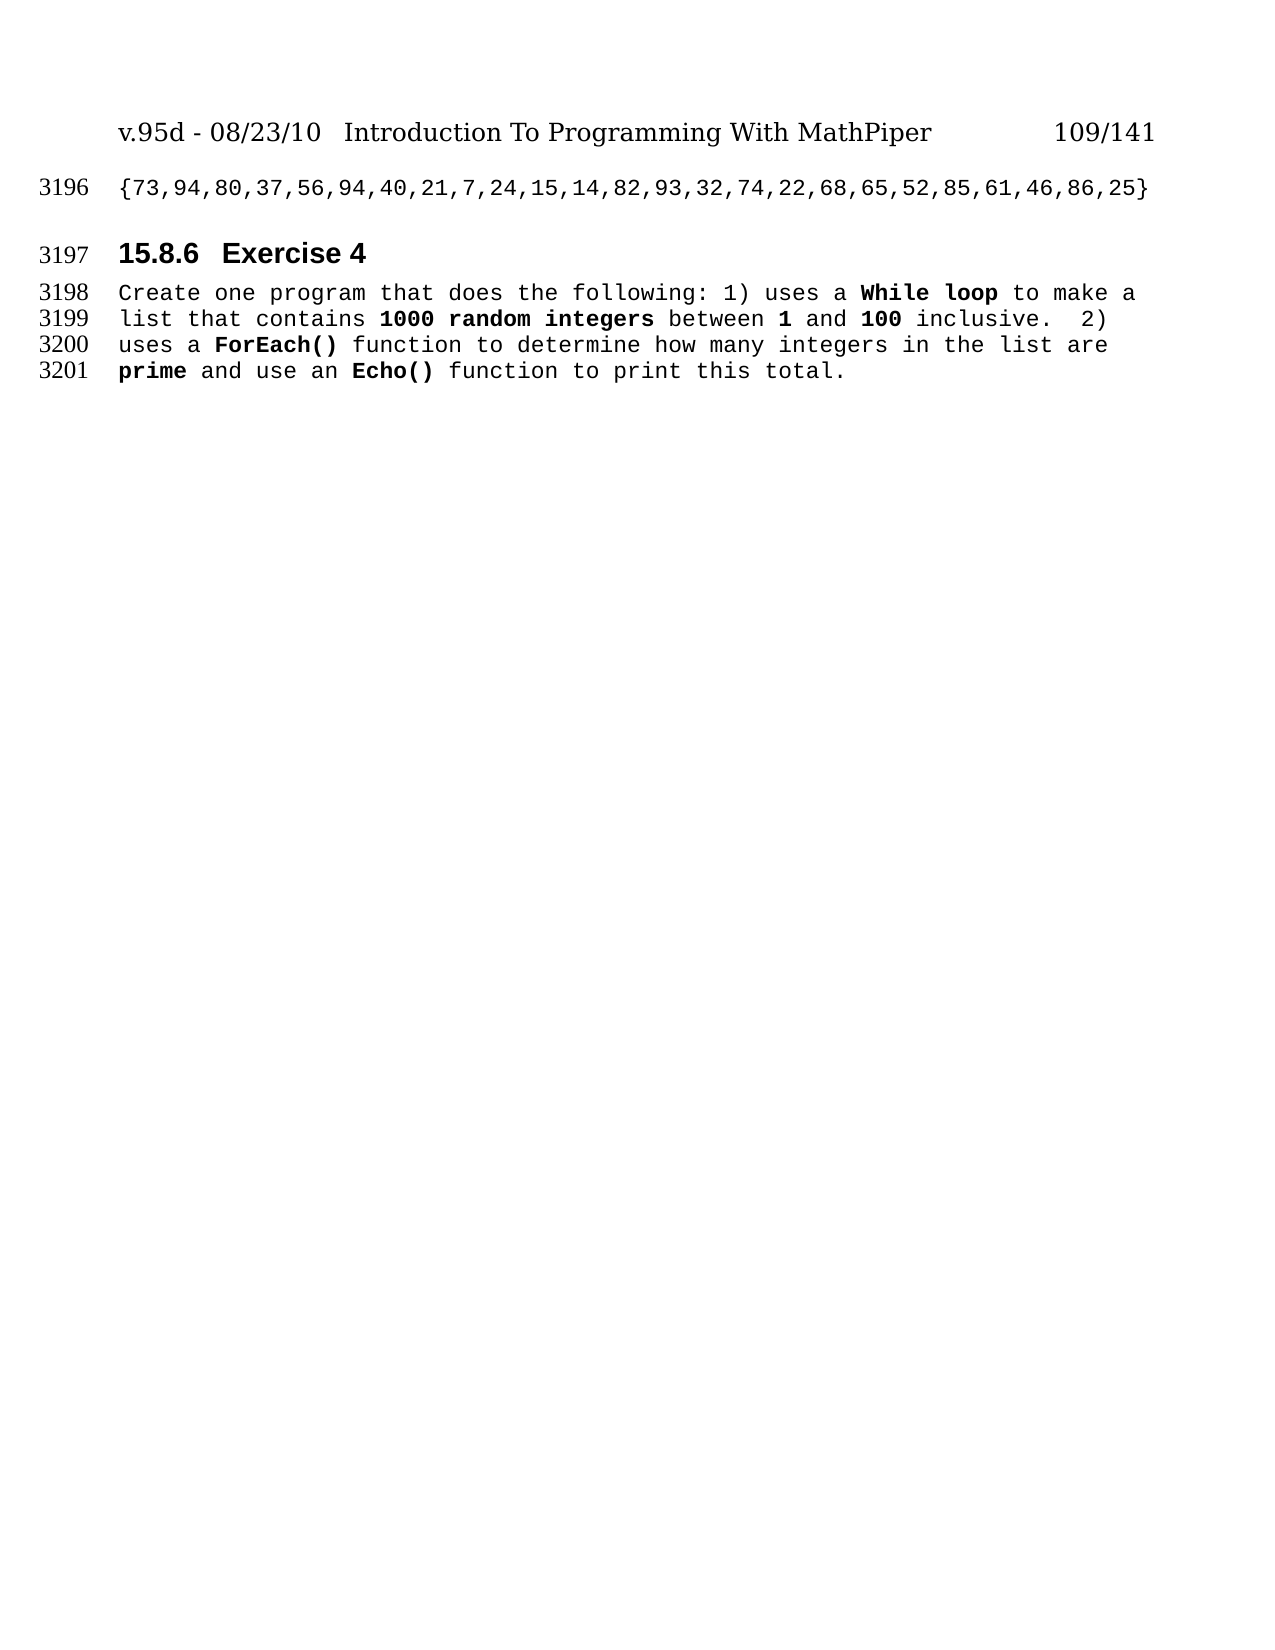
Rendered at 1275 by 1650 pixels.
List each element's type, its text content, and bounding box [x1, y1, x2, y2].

text Create one program that does the following: 1) uses a While loop to make a list that contains 1000 random integers between 1 and 100 inclusive. 2) uses a ForEach() function to determine how many integers in the list are prime and use an Echo() function to print this total. [118, 281, 1157, 385]
subtitle Exercise 4 [118, 236, 1157, 269]
text {73,94,80,37,56,94,40,21,7,24,15,14,82,93,32,74,22,68,65,52,85,61,46,86,25} [118, 177, 1157, 203]
